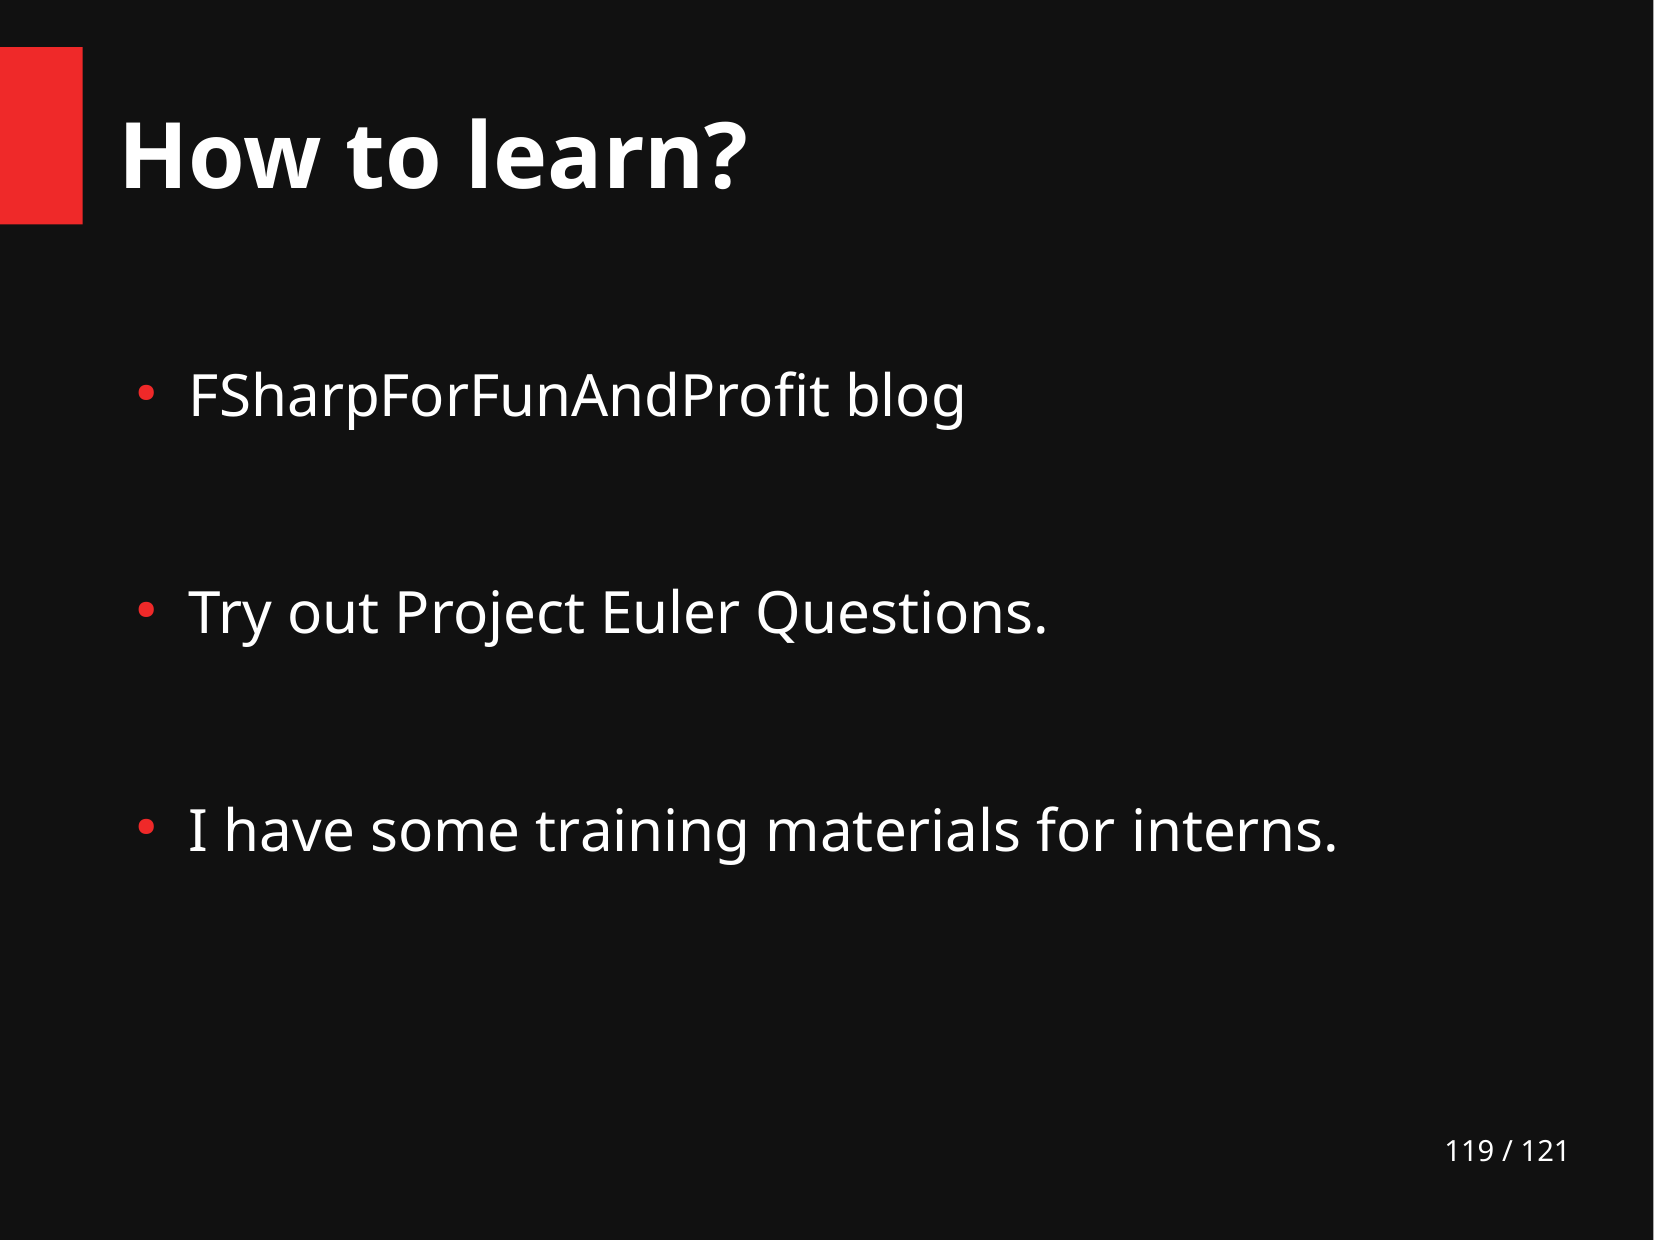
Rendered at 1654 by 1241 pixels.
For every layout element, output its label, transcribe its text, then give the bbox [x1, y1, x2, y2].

list FSharpForFunAndProfit blog Try out Project Euler Questions. I have some training materials for interns. [118, 354, 1536, 1074]
title How to learn? [118, 49, 1571, 257]
